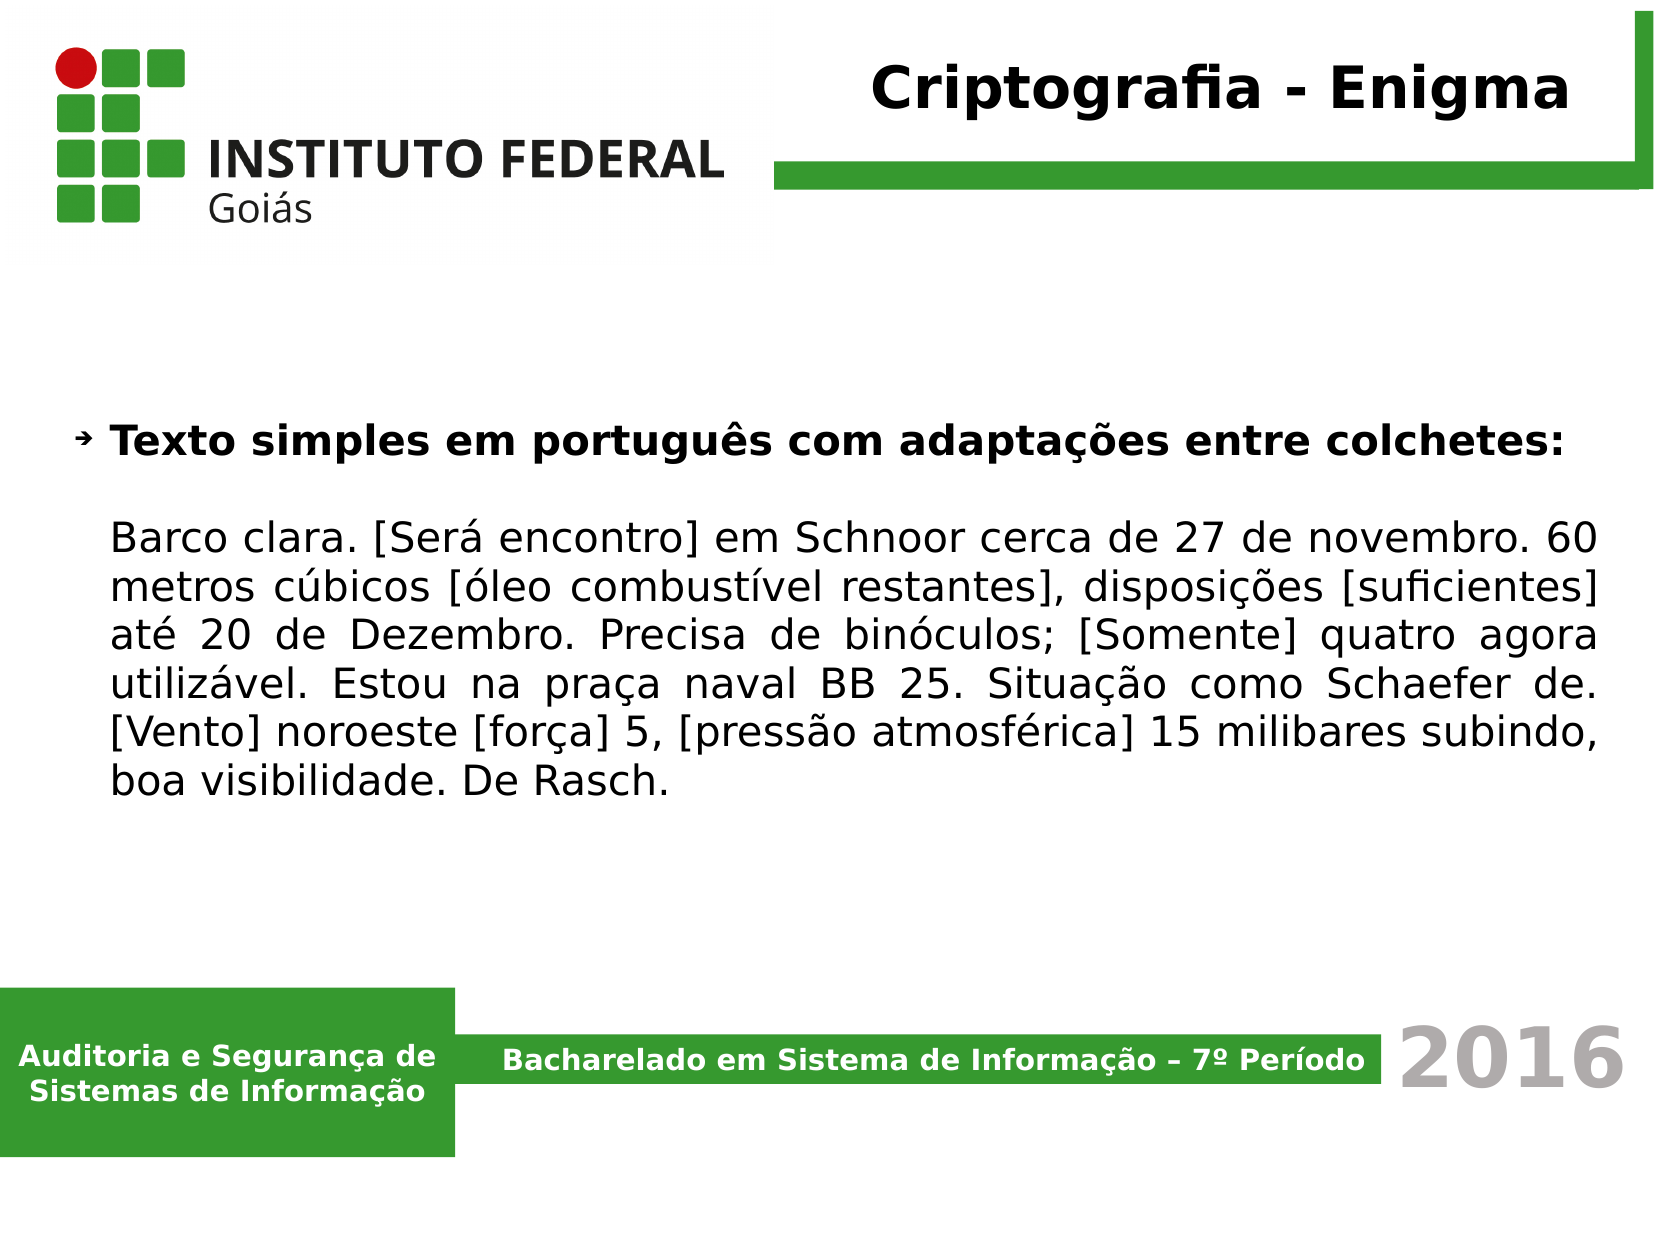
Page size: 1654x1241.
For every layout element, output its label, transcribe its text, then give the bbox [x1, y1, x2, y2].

text_box Texto simples em português com adaptações entre colchetes: Barco clara. [Será encontro] em Schnoor cerca de 27 de novembro. 60 metros cúbicos [óleo combustível restantes], disposições [suficientes] até 20 de Dezembro. Precisa de binóculos; [Somente] quatro agora utilizável. Estou na praça naval BB 25. Situação como Schaefer de. [Vento] noroeste [força] 5, [pressão atmosférica] 15 milibares subindo, boa visibilidade. De Rasch. [59, 264, 1615, 997]
text_box 2016 [1381, 996, 1648, 1147]
text_box Criptografia - Enigma [836, 42, 1587, 138]
text_box Auditoria e Segurança de Sistemas de Informação [0, 987, 456, 1158]
picture [5, 5, 774, 265]
text_box [774, 10, 1654, 190]
text_box Bacharelado em Sistema de Informação – 7º Período [441, 1034, 1382, 1084]
